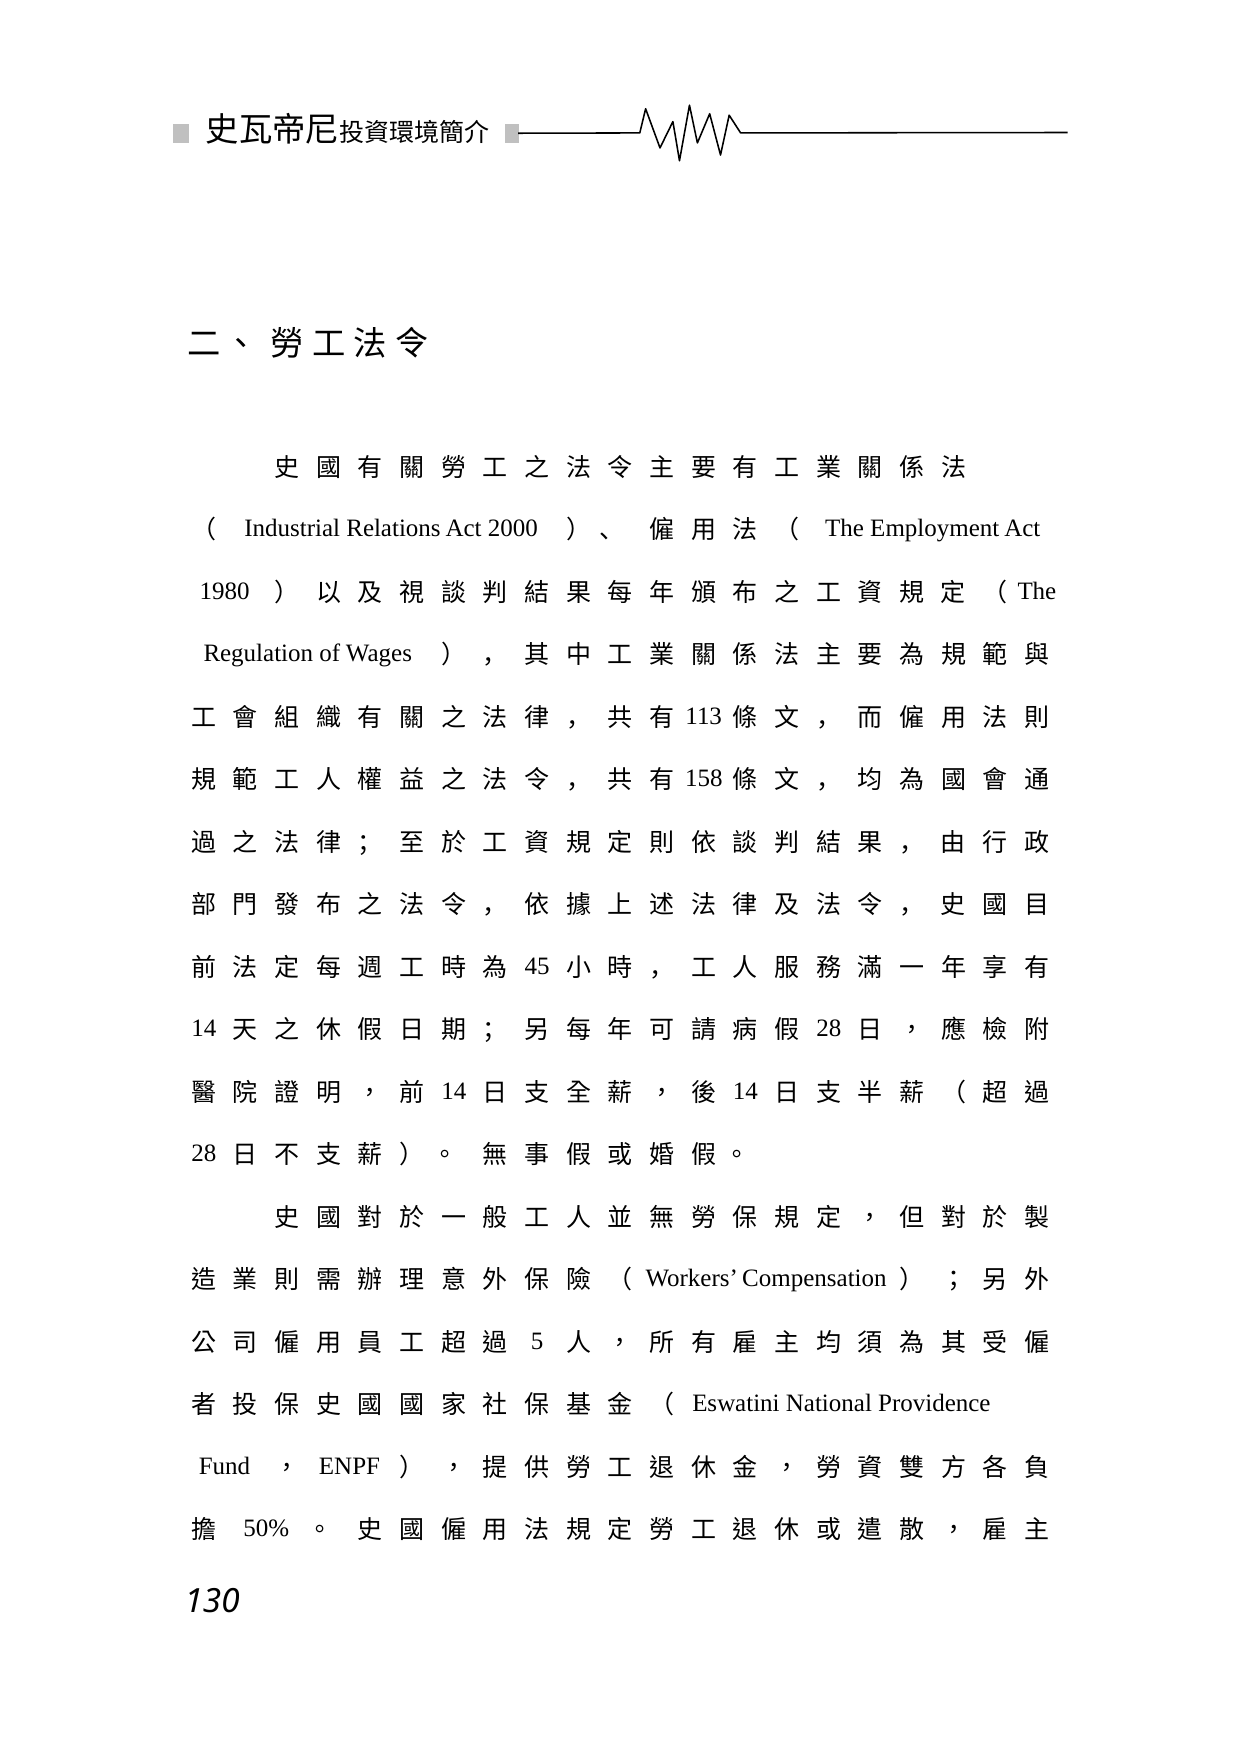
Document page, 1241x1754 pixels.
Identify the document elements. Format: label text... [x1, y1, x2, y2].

text 史國對於一般工人並無勞保規定，但對於製造業則需辦理意外保險（Workers’ Compensation）；另外公司僱用員工超過5人，所有雇主均須為其受僱者投保史國國家社保基金（Eswatini National Providence Fund，ENPF），提供勞工退休金，勞資雙方各負擔50%。史國僱用法規定勞工退休或遣散，雇主 [183, 1174, 1058, 1549]
text 史國有關勞工之法令主要有工業關係法（Industrial Relations Act 2000）、僱用法（The Employment Act 1980）以及視談判結果每年頒布之工資規定（The Regulation of Wages），其中工業關係法主要為規範與工會組織有關之法律，共有113條文，而僱用法則規範工人權益之法令，共有158條文，均為國會通過之法律；至於工資規定則依談判結果，由行政部門發布之法令，依據上述法律及法令，史國目前法定每週工時為45小時，工人服務滿一年享有14天之休假日期；另每年可請病假28日，應檢附醫院證明，前14日支全薪，後14日支半薪（超過28日不支薪）。無事假或婚假。 [183, 424, 1058, 1174]
text 二、勞工法令 [183, 299, 1058, 361]
